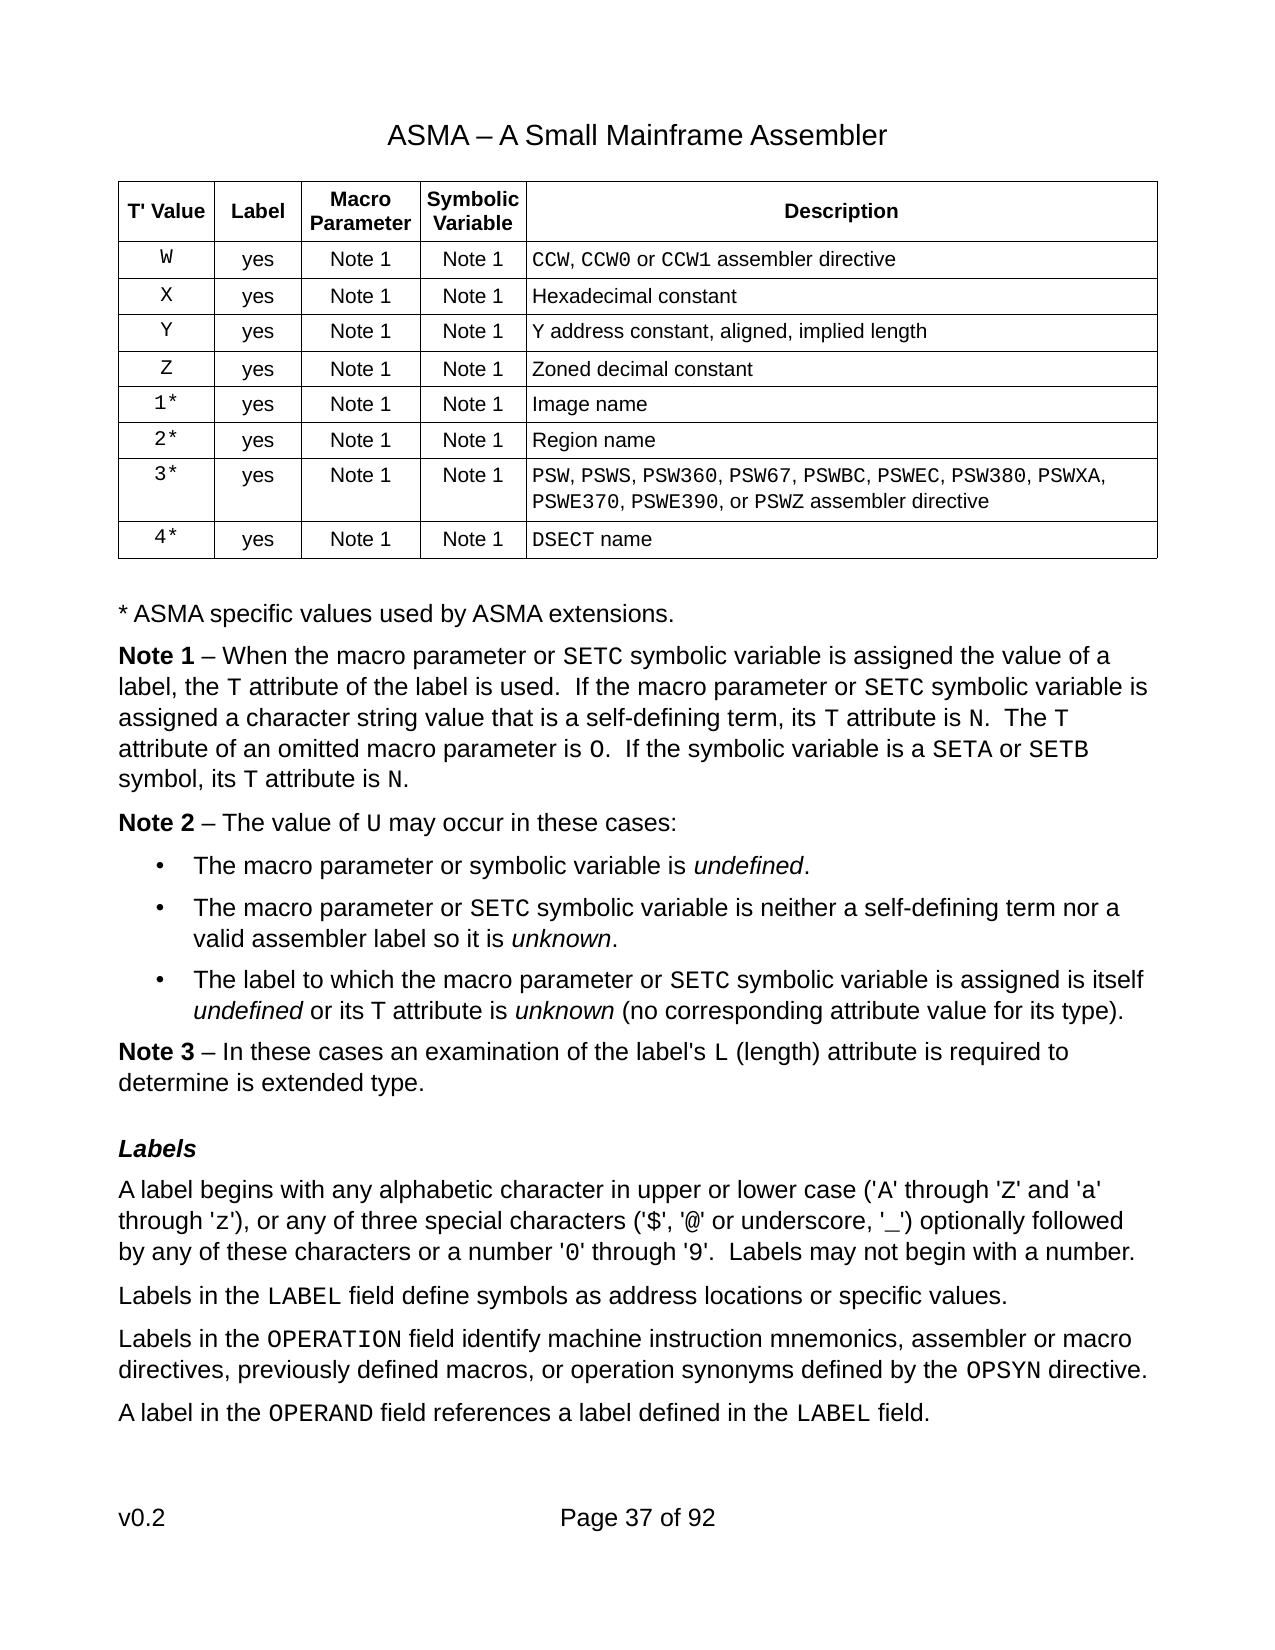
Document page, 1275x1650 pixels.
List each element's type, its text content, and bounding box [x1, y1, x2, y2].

table_cell yes [215, 459, 301, 521]
table_cell yes [215, 423, 301, 457]
table_header Symbolic Variable [421, 182, 526, 241]
text * ASMA specific values used by ASMA extensions. [118, 599, 1157, 628]
table_cell Note 1 [302, 423, 420, 457]
table_header T' Value [119, 182, 214, 241]
text Labels in the LABEL field define symbols as address locations or specific values. [118, 1281, 1157, 1312]
table_cell Note 1 [302, 242, 420, 278]
table_cell CCW, CCW0 or CCW1 assembler directive [527, 242, 1157, 278]
table_cell yes [215, 522, 301, 558]
table_cell Region name [527, 423, 1157, 457]
table_cell yes [215, 242, 301, 278]
text Labels in the OPERATION field identify machine instruction mnemonics, assembler or macro directives, previously defined macros, or operation synonyms defined by the OPSYN directive. [118, 1324, 1157, 1386]
table_cell Image name [527, 387, 1157, 422]
table_cell 2* [119, 423, 214, 457]
table_cell 4* [119, 522, 214, 558]
table_cell DSECT name [527, 522, 1157, 558]
table_cell yes [215, 315, 301, 351]
table_cell Note 1 [302, 522, 420, 558]
table_cell yes [215, 352, 301, 386]
table_cell Note 1 [302, 352, 420, 386]
text Note 1 – When the macro parameter or SETC symbolic variable is assigned the value of a label, the T attribute of the label is used. If the macro parameter or SETC symbolic variable is assigned a character string value that is a self-defining term, its T attribute is N. The T attribute of an omitted macro parameter is O. If the symbolic variable is a SETA or SETB symbol, its T attribute is N. [118, 641, 1157, 795]
table_cell Note 1 [421, 242, 526, 278]
text A label begins with any alphabetic character in upper or lower case ('A' through 'Z' and 'a' through 'z'), or any of three special characters ('$', '@' or underscore, '_') optionally followed by any of these characters or a number '0' through '9'. Labels may not begin with a number. [118, 1175, 1157, 1268]
table_cell Y address constant, aligned, implied length [527, 315, 1157, 351]
table_cell Note 1 [421, 423, 526, 457]
table_cell PSW, PSWS, PSW360, PSW67, PSWBC, PSWEC, PSW380, PSWXA, PSWE370, PSWE390, or PSWZ assembler directive [527, 459, 1157, 521]
table_cell Note 1 [421, 459, 526, 521]
table_header Macro Parameter [302, 182, 420, 241]
table_cell Note 1 [421, 315, 526, 351]
table_cell 3* [119, 459, 214, 521]
list The macro parameter or SETC symbolic variable is neither a self-defining term nor a valid assembler label so it is unknown. [156, 893, 1157, 952]
table_cell Zoned decimal constant [527, 352, 1157, 386]
table_cell X [119, 279, 214, 313]
table_cell Note 1 [302, 459, 420, 521]
table_cell Note 1 [421, 522, 526, 558]
table_cell Hexadecimal constant [527, 279, 1157, 313]
table_cell yes [215, 387, 301, 422]
text A label in the OPERAND field references a label defined in the LABEL field. [118, 1398, 1157, 1429]
table_cell Note 1 [302, 279, 420, 313]
table_cell Z [119, 352, 214, 386]
subtitle Labels [118, 1134, 1157, 1163]
table_cell Note 1 [302, 315, 420, 351]
table_header Description [527, 182, 1157, 241]
table_cell Y [119, 315, 214, 351]
table_cell W [119, 242, 214, 278]
list The macro parameter or symbolic variable is undefined. [156, 851, 1157, 880]
table_header Label [215, 182, 301, 241]
table_cell Note 1 [421, 352, 526, 386]
table_cell 1* [119, 387, 214, 422]
table_cell Note 1 [421, 279, 526, 313]
table_cell Note 1 [302, 387, 420, 422]
table_cell Note 1 [421, 387, 526, 422]
table_cell yes [215, 279, 301, 313]
text Note 2 – The value of U may occur in these cases: [118, 808, 1157, 839]
list The label to which the macro parameter or SETC symbolic variable is assigned is itself undefined or its T attribute is unknown (no corresponding attribute value for its type). [156, 965, 1157, 1024]
text Note 3 – In these cases an examination of the label's L (length) attribute is required to determine is extended type. [118, 1037, 1157, 1097]
